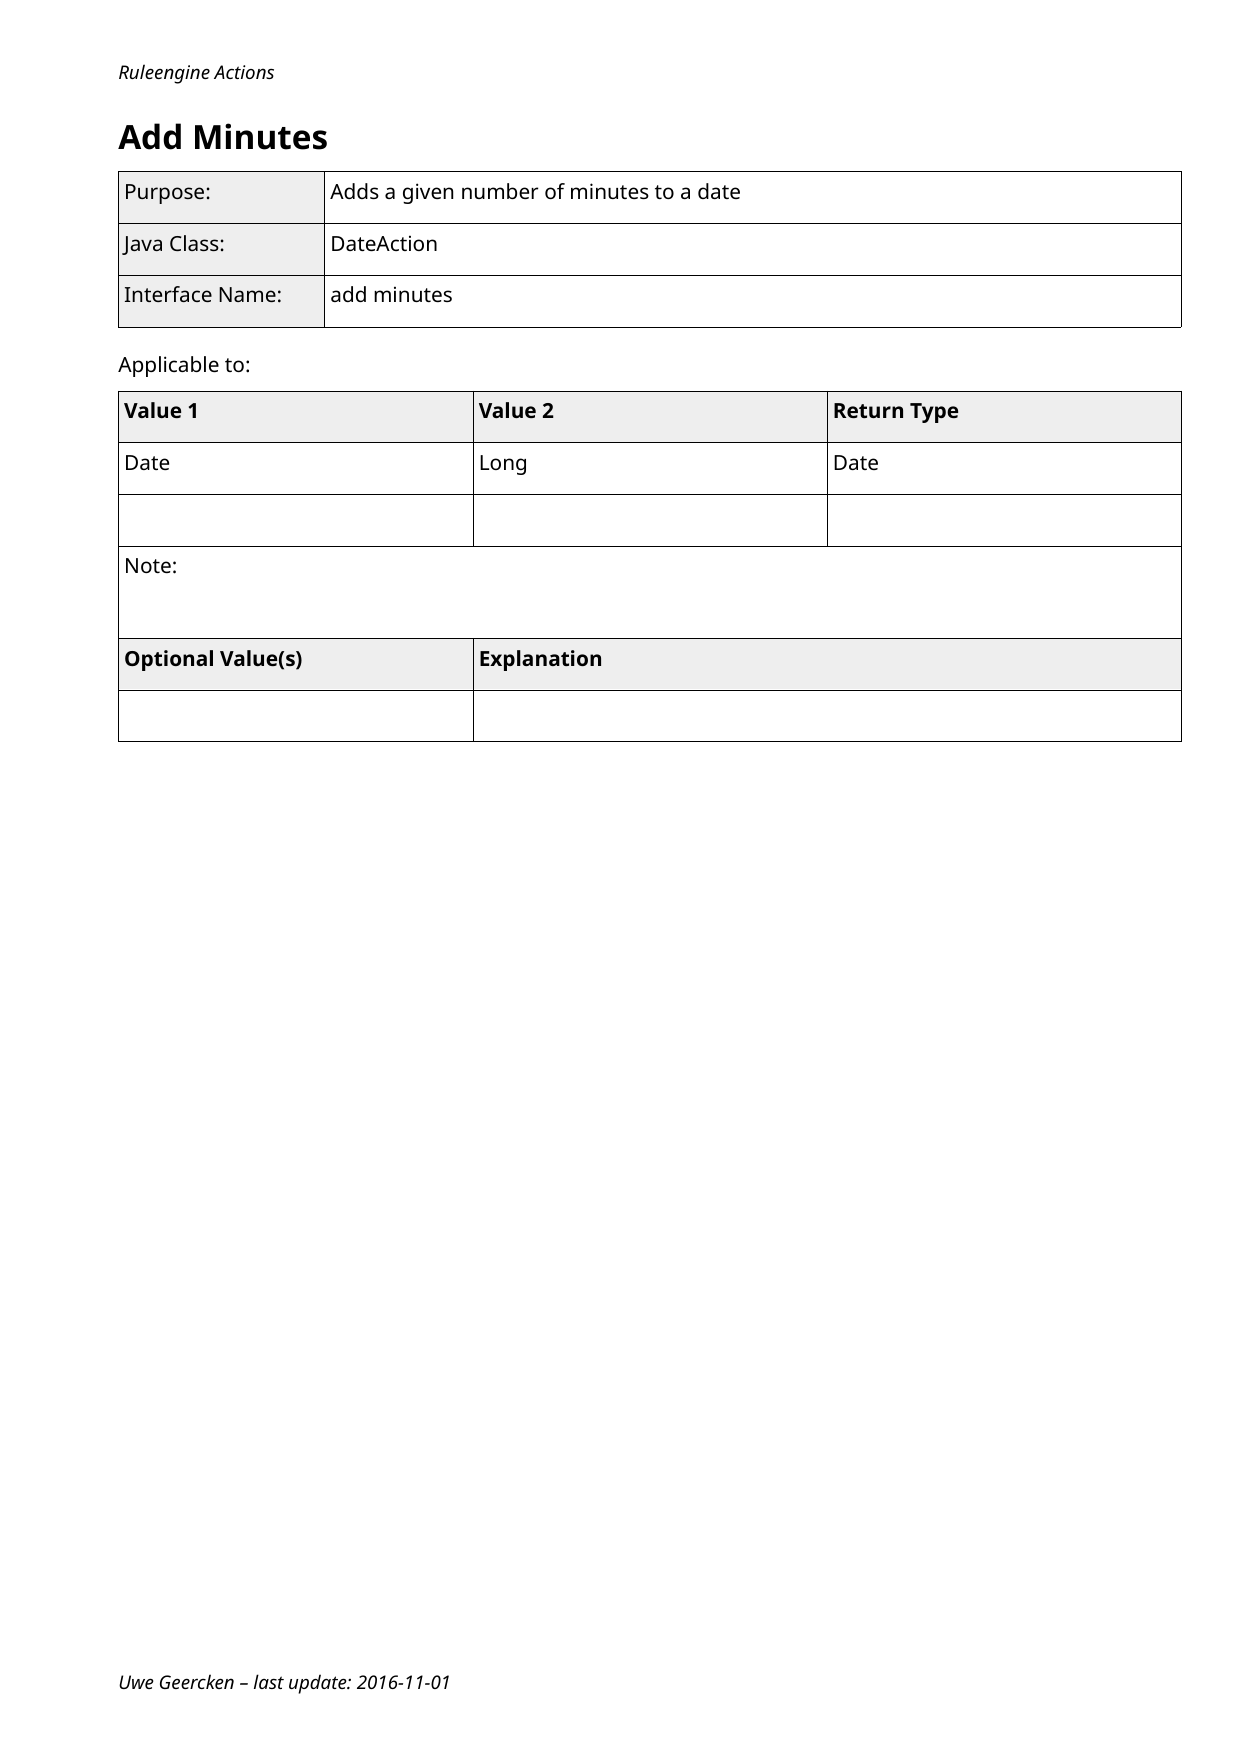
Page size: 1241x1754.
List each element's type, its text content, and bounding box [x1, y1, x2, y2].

text Add Minutes [118, 114, 1181, 159]
table_cell [119, 691, 473, 741]
table_header Purpose: [119, 172, 324, 223]
table_cell [474, 691, 1181, 741]
table_cell Java Class: [119, 224, 324, 275]
table_cell Long [474, 443, 827, 494]
table_header Return Type [828, 392, 1181, 442]
table_cell add minutes [325, 276, 1181, 327]
table_cell [828, 495, 1181, 546]
table_cell Date [119, 443, 473, 494]
table_cell [474, 495, 827, 546]
table_header Value 1 [119, 392, 473, 442]
table_cell Date [828, 443, 1181, 494]
table_cell Optional Value(s) [119, 639, 473, 689]
table_cell Note: [119, 547, 1181, 638]
table_header Adds a given number of minutes to a date [325, 172, 1181, 223]
table_cell DateAction [325, 224, 1181, 275]
table_cell Explanation [474, 639, 1181, 689]
table_header Value 2 [474, 392, 827, 442]
table_cell Interface Name: [119, 276, 324, 327]
text Applicable to: [118, 350, 1181, 379]
table_cell [119, 495, 473, 546]
